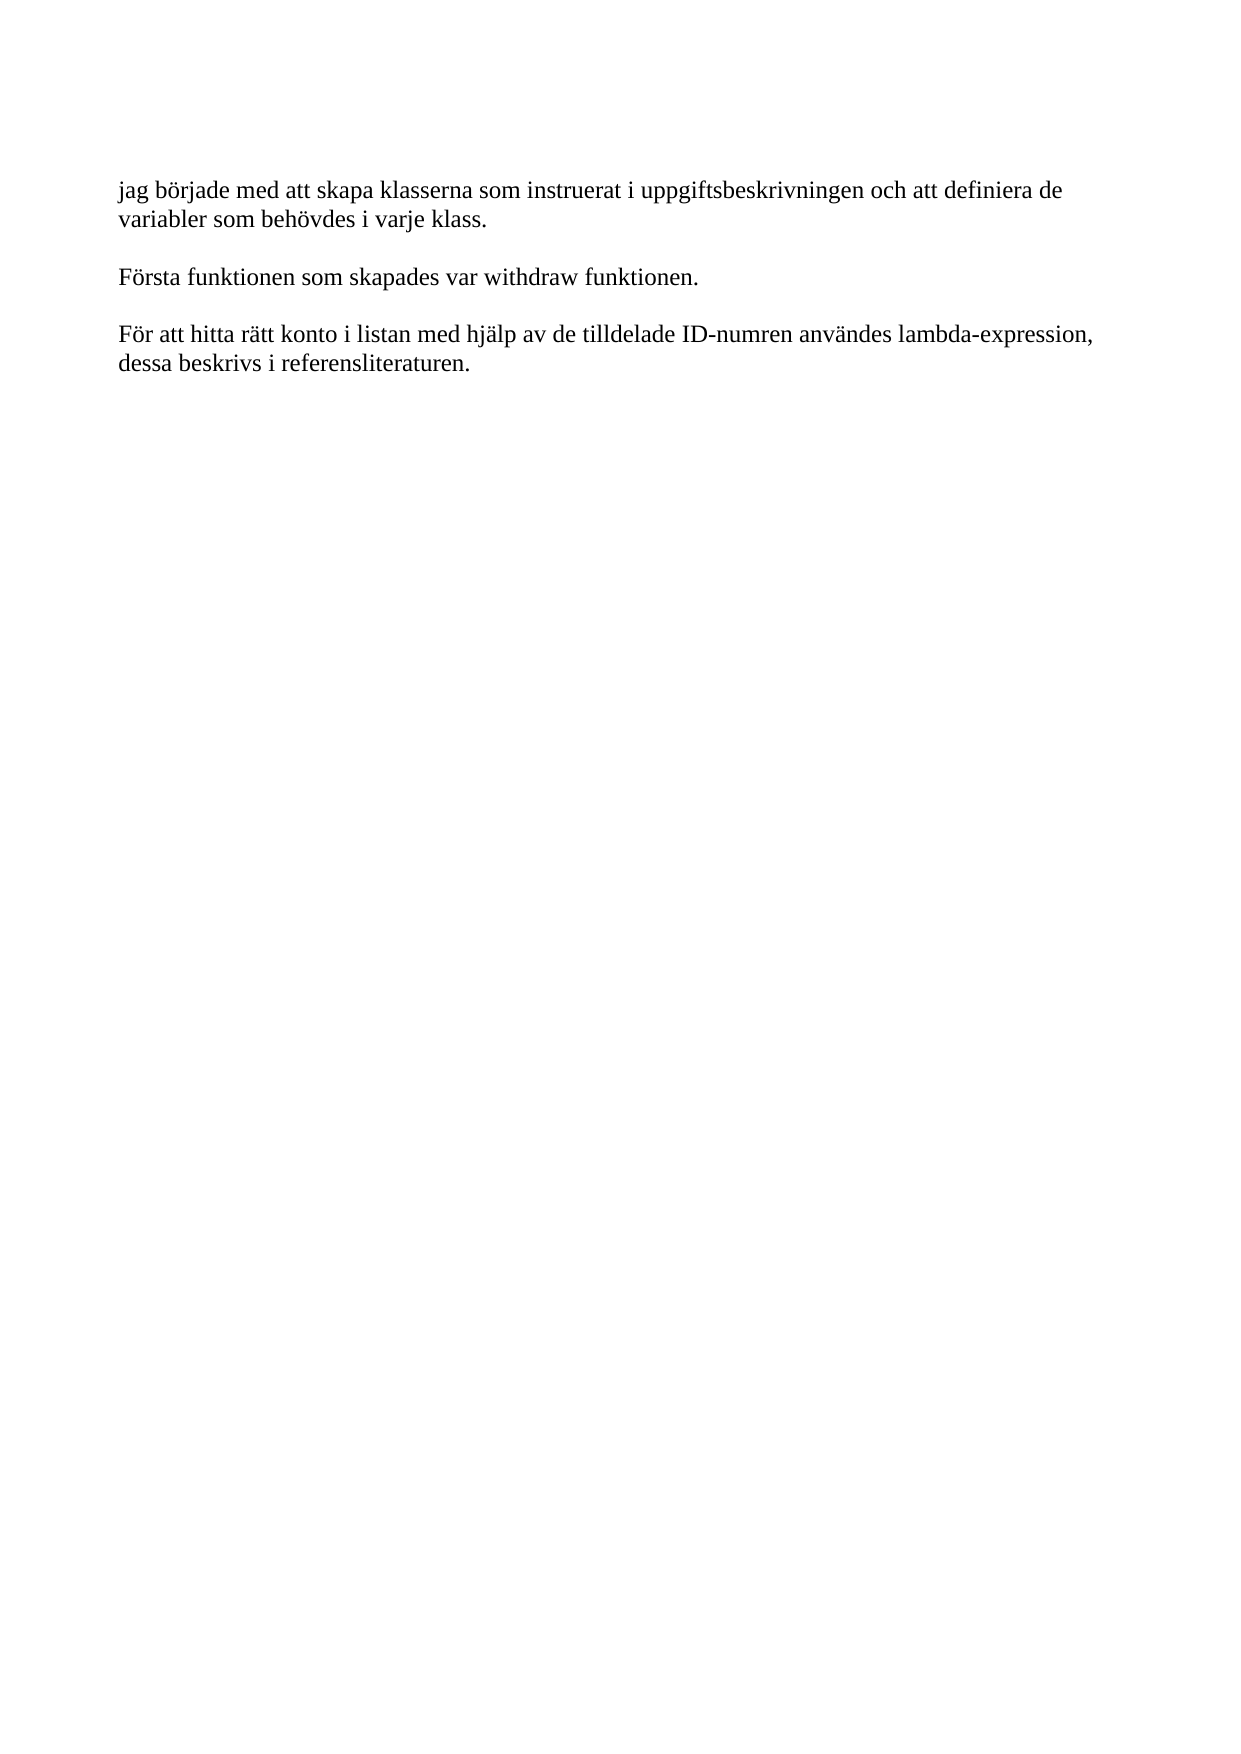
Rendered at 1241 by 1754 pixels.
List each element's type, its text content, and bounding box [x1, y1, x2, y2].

text Första funktionen som skapades var withdraw funktionen. [118, 262, 1122, 291]
text jag började med att skapa klasserna som instruerat i uppgiftsbeskrivningen och att definiera de variabler som behövdes i varje klass. [118, 176, 1122, 233]
text För att hitta rätt konto i listan med hjälp av de tilldelade ID-numren användes lambda-expression, dessa beskrivs i referensliteraturen. [118, 319, 1122, 377]
